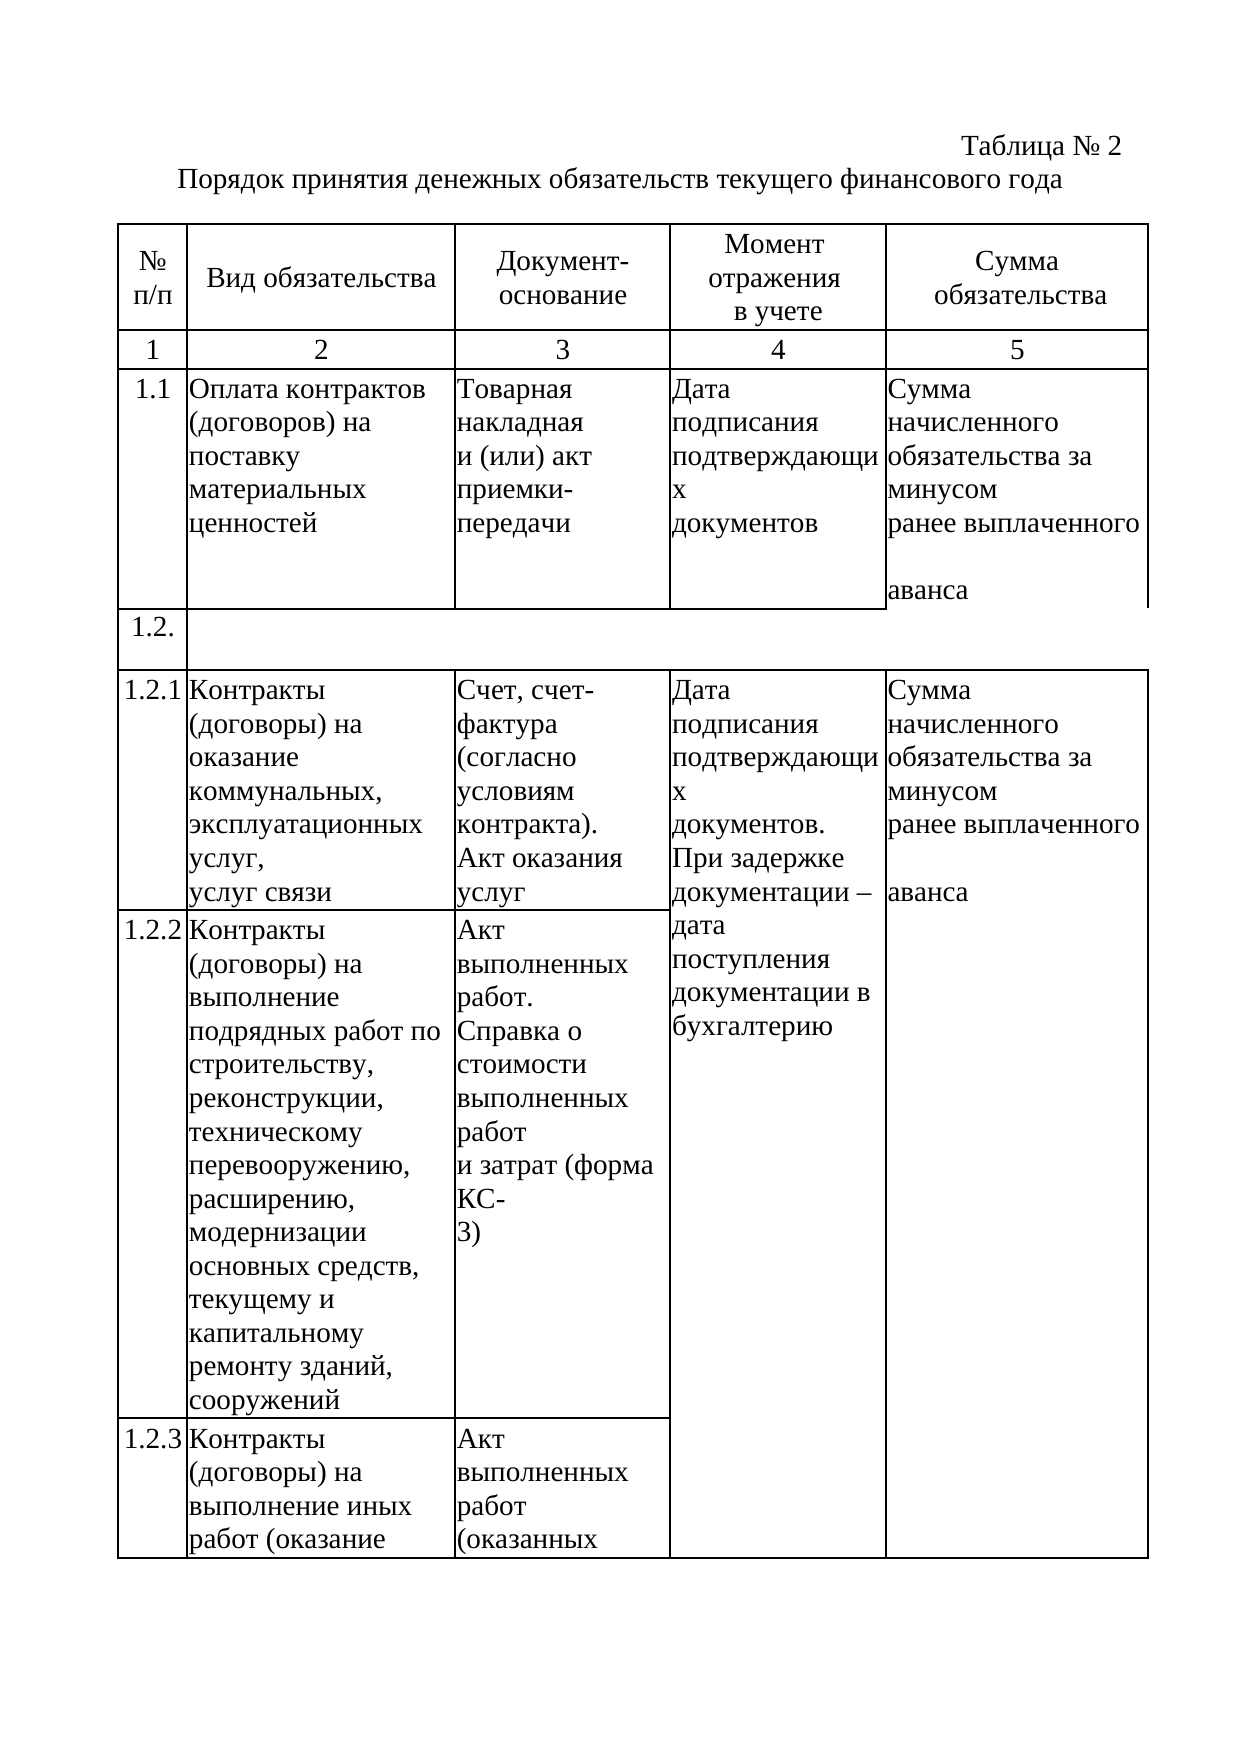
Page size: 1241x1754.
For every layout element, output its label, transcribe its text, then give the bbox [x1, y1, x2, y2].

table_cell 1.2. [119, 610, 186, 669]
table_cell Товарная накладная и (или) акт приемки-передачи [456, 370, 669, 607]
text Таблица № 2 [118, 128, 1122, 161]
table_cell [1115, 608, 1122, 669]
table_cell Сумма начисленного обязательства за минусом ранее выплаченного аванса [887, 370, 1147, 607]
table_header Сумма обязательства [887, 225, 1147, 329]
table_cell 1 [119, 331, 186, 367]
table_cell Контракты (договоры) на выполнение подрядных работ по строительству, реконструкции, техническому перевооружению, расширению, модернизации основных средств, текущему и капитальному ремонту зданий, сооружений [188, 911, 454, 1417]
table_cell Сумма начисленного обязательства за минусом ранее выплаченного аванса [887, 671, 1147, 1557]
table_cell Счет, счет-фактура (согласно условиям контракта). Акт оказания услуг [456, 671, 669, 909]
table_header Вид обязательства [188, 225, 454, 329]
table_cell [188, 608, 1103, 669]
table_cell 1.1 [119, 370, 186, 607]
table_cell Дата подписания подтверждающих документов [671, 370, 885, 607]
table_cell 1.2.2 [119, 911, 186, 1417]
table_cell [1128, 608, 1148, 669]
table_cell Акт выполненных работ (оказанных [456, 1419, 669, 1557]
table_header Документ- основание [456, 225, 669, 329]
table_cell 2 [188, 331, 454, 367]
table_cell Дата подписания подтверждающих документов. При задержке документации – дата поступления документации в бухгалтерию [671, 671, 885, 1557]
table_header Момент отражения в учете [671, 225, 885, 329]
table_cell [1122, 608, 1128, 669]
text Порядок принятия денежных обязательств текущего финансового года [118, 161, 1122, 195]
table_cell 5 [887, 331, 1147, 367]
table_cell Контракты (договоры) на выполнение иных работ (оказание [188, 1419, 454, 1557]
table_cell 1.2.3 [119, 1419, 186, 1557]
table_cell 3 [456, 331, 669, 367]
table_cell Оплата контрактов (договоров) на поставку материальных ценностей [188, 370, 454, 607]
table_cell [1111, 608, 1115, 669]
table_cell 4 [671, 331, 885, 367]
table_cell Контракты (договоры) на оказание коммунальных, эксплуатационных услуг, услуг связи [188, 671, 454, 909]
table_cell 1.2.1 [119, 671, 186, 909]
table_cell Акт выполненных работ. Справка о стоимости выполненных работ и затрат (форма КС- 3) [456, 911, 669, 1417]
table_header № п/п [119, 225, 186, 329]
